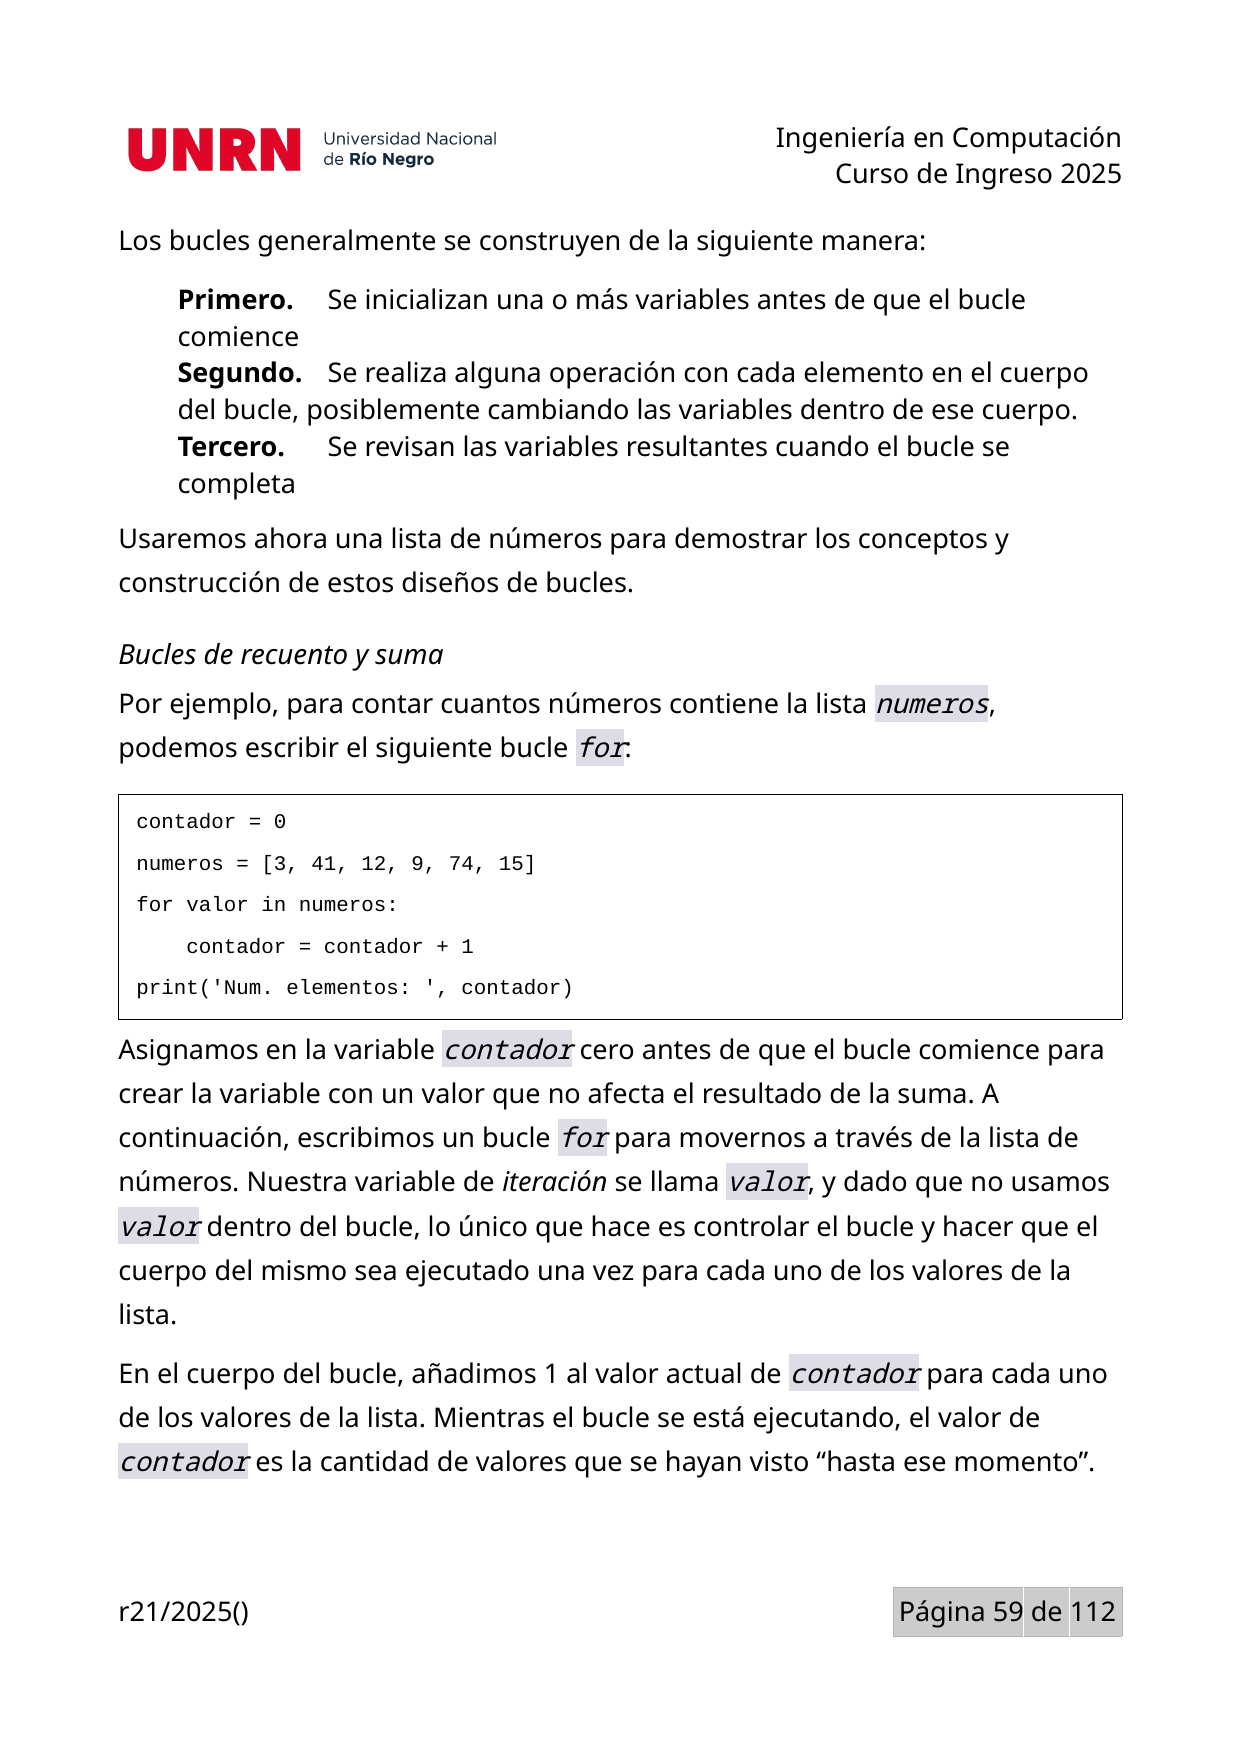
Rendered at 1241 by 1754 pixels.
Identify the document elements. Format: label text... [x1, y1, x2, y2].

text for valor in numeros: [119, 876, 1122, 918]
text Los bucles generalmente se construyen de la siguiente manera: [118, 221, 1122, 258]
text Asignamos en la variable contador cero antes de que el bucle comience para crear la variable con un valor que no afecta el resultado de la suma. A continuación, escribimos un bucle for para movernos a través de la lista de números. Nuestra variable de iteración se llama valor, y dado que no usamos valor dentro del bucle, lo único que hace es controlar el bucle y hacer que el cuerpo del mismo sea ejecutado una vez para cada uno de los valores de la lista. [118, 1030, 1122, 1332]
text numeros = [3, 41, 12, 9, 74, 15] [119, 835, 1122, 876]
text Usaremos ahora una lista de números para demostrar los conceptos y construcción de estos diseños de bucles. [118, 519, 1122, 600]
list Se inicializan una o más variables antes de que el bucle comience [177, 280, 1122, 354]
text contador = 0 [119, 795, 1122, 835]
text contador = contador + 1 [119, 918, 1122, 959]
list Se realiza alguna operación con cada elemento en el cuerpo del bucle, posiblemente cambiando las variables dentro de ese cuerpo. [177, 354, 1122, 428]
text En el cuerpo del bucle, añadimos 1 al valor actual de contador para cada uno de los valores de la lista. Mientras el bucle se está ejecutando, el valor de contador es la cantidad de valores que se hayan visto “hasta ese momento”. [118, 1354, 1122, 1479]
picture [118, 118, 505, 180]
subtitle Bucles de recuento y suma [118, 634, 1122, 672]
text Por ejemplo, para contar cuantos números contiene la lista numeros, podemos escribir el siguiente bucle for: [118, 685, 1122, 766]
text print('Num. elementos: ', contador) [119, 959, 1122, 1019]
list Se revisan las variables resultantes cuando el bucle se completa [177, 428, 1122, 501]
